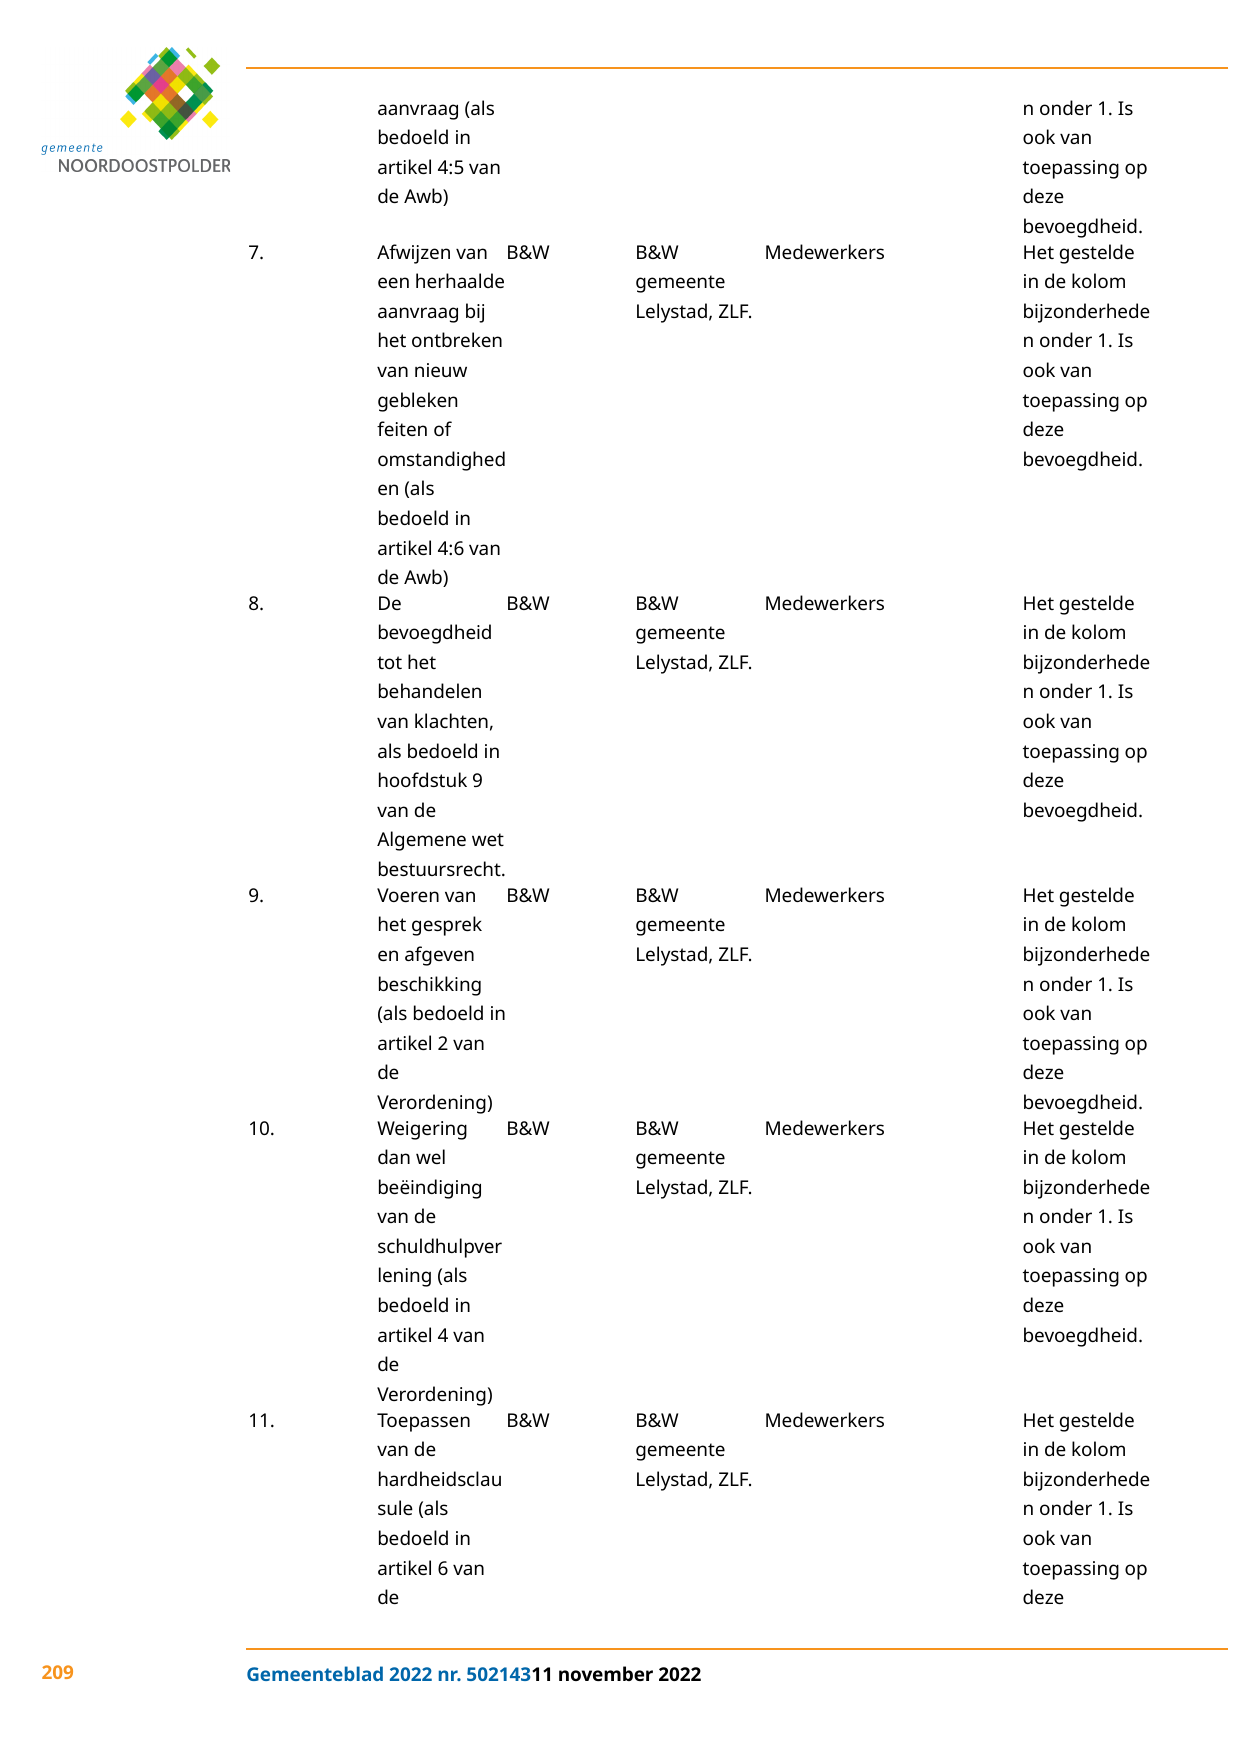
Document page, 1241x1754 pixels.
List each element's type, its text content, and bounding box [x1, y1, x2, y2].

table_cell [894, 590, 1022, 882]
table_cell Medewerkers [764, 239, 893, 590]
table_cell De bevoegdheid tot het behandelen van klachten, als bedoeld in hoofdstuk 9 van de Algemene wet bestuursrecht. [377, 590, 506, 882]
table_cell B&W [506, 1115, 635, 1407]
table_cell aanvraag (als bedoeld in artikel 4:5 van de Awb) [377, 95, 506, 239]
table_cell Het gestelde in de kolom bijzonderheden onder 1. Is ook van toepassing op deze bevoegdheid. [1023, 239, 1152, 590]
table_cell B&W gemeente Lelystad, ZLF. [635, 882, 764, 1115]
table_cell Medewerkers [764, 590, 893, 882]
table_cell 10. [248, 1115, 377, 1407]
table_cell B&W gemeente Lelystad, ZLF. [635, 239, 764, 590]
table_cell 7. [248, 239, 377, 590]
table_cell Voeren van het gesprek en afgeven beschikking (als bedoeld in artikel 2 van de Verordening) [377, 882, 506, 1115]
table_cell 8. [248, 590, 377, 882]
table_cell B&W gemeente Lelystad, ZLF. [635, 1115, 764, 1407]
table_cell B&W gemeente Lelystad, ZLF. [635, 1407, 764, 1610]
table_cell [894, 882, 1022, 1115]
table_cell Afwijzen van een herhaalde aanvraag bij het ontbreken van nieuw gebleken feiten of omstandigheden (als bedoeld in artikel 4:6 van de Awb) [377, 239, 506, 590]
table_cell B&W [506, 590, 635, 882]
table_cell Medewerkers [764, 882, 893, 1115]
table_cell Het gestelde in de kolom bijzonderheden onder 1. Is ook van toepassing op deze bevoegdheid. [1023, 882, 1152, 1115]
table_cell Medewerkers [764, 1407, 893, 1610]
table_cell B&W [506, 1407, 635, 1610]
picture [41, 47, 231, 172]
table_cell n onder 1. Is ook van toepassing op deze bevoegdheid. [1023, 95, 1152, 239]
table_cell Weigering dan wel beëindiging van de schuldhulpverlening (als bedoeld in artikel 4 van de Verordening) [377, 1115, 506, 1407]
table_cell 9. [248, 882, 377, 1115]
table_cell [894, 1115, 1022, 1407]
table_cell B&W gemeente Lelystad, ZLF. [635, 590, 764, 882]
table_cell [894, 239, 1022, 590]
table_cell [764, 95, 893, 239]
table_cell Toepassen van de hardheidsclausule (als bedoeld in artikel 6 van de [377, 1407, 506, 1610]
table_cell B&W [506, 239, 635, 590]
table_cell B&W [506, 882, 635, 1115]
table_cell Het gestelde in de kolom bijzonderheden onder 1. Is ook van toepassing op deze bevoegdheid. [1023, 1115, 1152, 1407]
table_cell [248, 95, 377, 239]
table_cell [635, 95, 764, 239]
table_cell Medewerkers [764, 1115, 893, 1407]
table_cell [894, 95, 1022, 239]
table_cell [894, 1407, 1022, 1610]
table_cell Het gestelde in de kolom bijzonderheden onder 1. Is ook van toepassing op deze bevoegdheid. [1023, 590, 1152, 882]
table_cell Het gestelde in de kolom bijzonderheden onder 1. Is ook van toepassing op deze [1023, 1407, 1152, 1610]
table_cell 11. [248, 1407, 377, 1610]
table_cell [506, 95, 635, 239]
